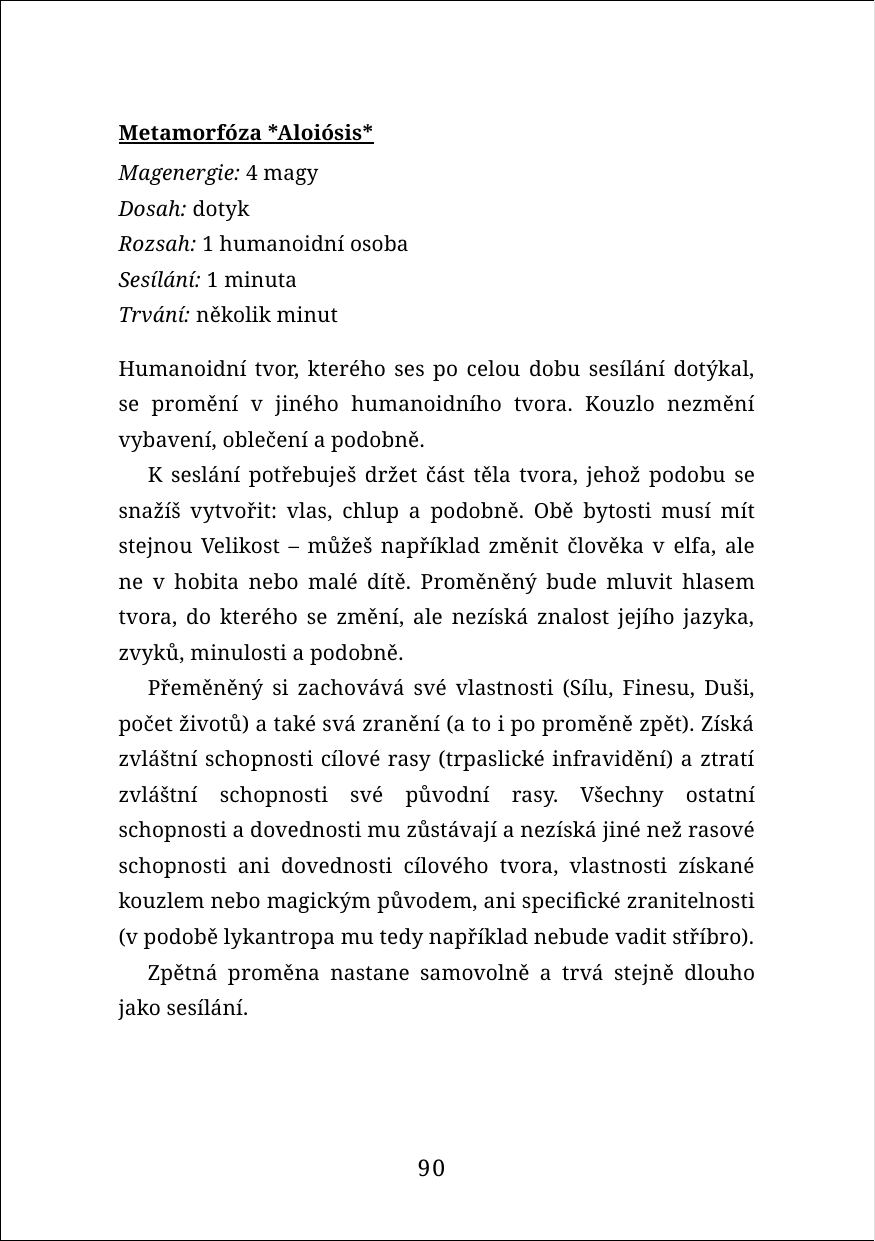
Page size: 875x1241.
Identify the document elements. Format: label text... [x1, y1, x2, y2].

text Magenergie: 4 magy Dosah: dotyk Rozsah: 1 humanoidní osoba Sesílání: 1 minuta Trvání: několik minut [118, 158, 756, 329]
subtitle Metamorfóza *Aloiósis* [118, 118, 756, 147]
text Humanoidní tvor, kterého ses po celou dobu sesílání dotýkal, se promění v jiného humanoidního tvora. Kouzlo nezmění vybavení, oblečení a podobně. K seslání potřebuješ držet část těla tvora, jehož podobu se snažíš vytvořit: vlas, chlup a podobně. Obě bytosti musí mít stejnou Velikost – můžeš například změnit člověka v elfa, ale ne v hobita nebo malé dítě. Proměněný bude mluvit hlasem tvora, do kterého se změní, ale nezíská znalost jejího jazyka, zvyků, minulosti a podobně. Přeměněný si zachovává své vlastnosti (Sílu, Finesu, Duši, počet životů) a také svá zranění (a to i po proměně zpět). Získá zvláštní schopnosti cílové rasy (trpaslické infravidění) a ztratí zvláštní schopnosti své původní rasy. Všechny ostatní schopnosti a dovednosti mu zůstávají a nezíská jiné než rasové schopnosti ani dovednosti cílového tvora, vlastnosti získané kouzlem nebo magickým původem, ani specifické zranitelnosti (v podobě lykantropa mu tedy například nebude vadit stříbro). Zpětná proměna nastane samovolně a trvá stejně dlouho jako sesílání. [118, 354, 756, 1022]
